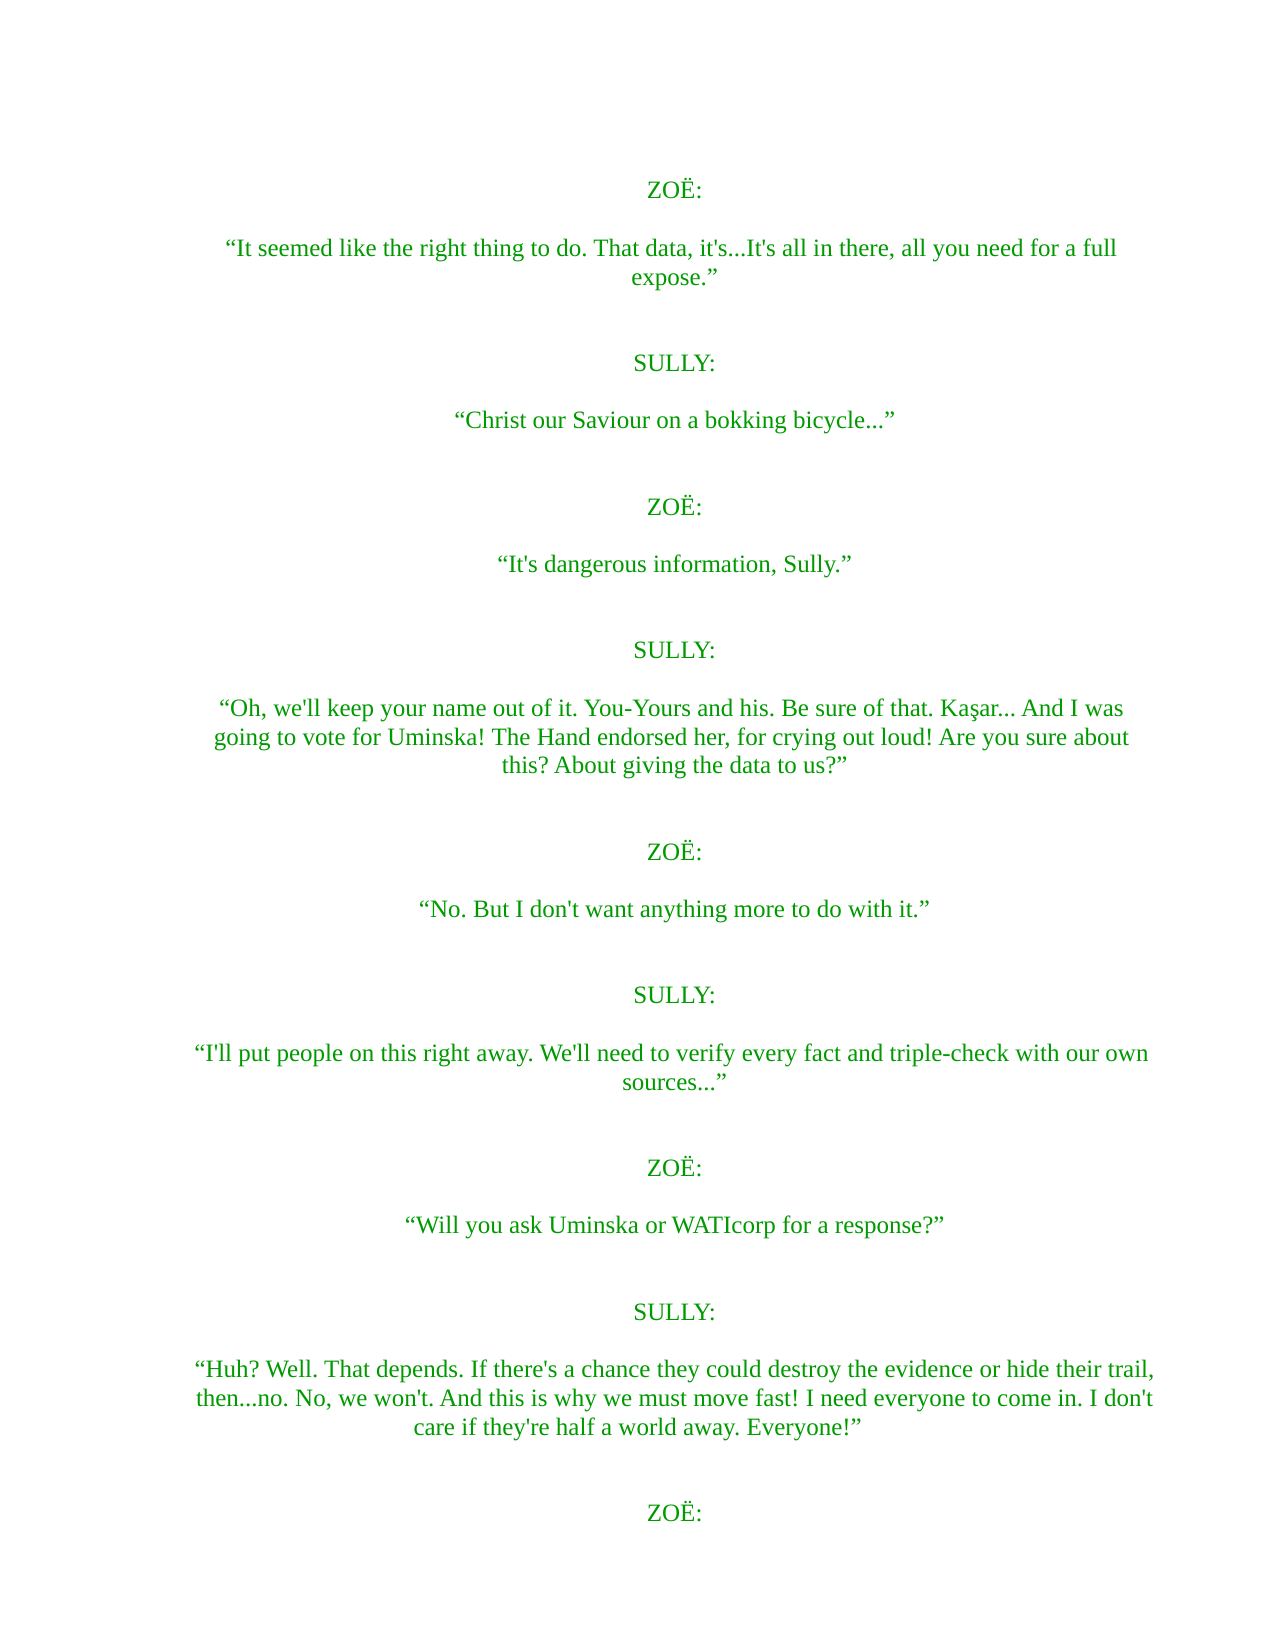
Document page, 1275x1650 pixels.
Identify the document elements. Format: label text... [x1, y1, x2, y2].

text ZOË: [118, 492, 1157, 521]
text SULLY: [118, 636, 1157, 664]
text ZOË: [118, 1498, 1157, 1527]
text “Oh, we'll keep your name out of it. You-Yours and his. Be sure of that. Kaşar... And I was going to vote for Uminska! The Hand endorsed her, for crying out loud! Are you sure about this? About giving the data to us?” [118, 693, 1157, 779]
text SULLY: [118, 348, 1157, 377]
text “Will you ask Uminska or WATIcorp for a response?” [118, 1211, 1157, 1239]
text “It seemed like the right thing to do. That data, it's...It's all in there, all you need for a full expose.” [118, 233, 1157, 291]
text ZOË: [118, 176, 1157, 204]
text “Christ our Saviour on a bokking bicycle...” [118, 406, 1157, 434]
text “No. But I don't want anything more to do with it.” [118, 894, 1157, 923]
text “It's dangerous information, Sully.” [118, 549, 1157, 578]
text “Huh? Well. That depends. If there's a chance they could destroy the evidence or hide their trail, then...no. No, we won't. And this is why we must move fast! I need everyone to come in. I don't care if they're half a world away. Everyone!” [118, 1354, 1157, 1441]
text ZOË: [118, 837, 1157, 866]
text SULLY: [118, 1297, 1157, 1354]
text ZOË: [118, 1153, 1157, 1182]
text “I'll put people on this right away. We'll need to verify every fact and triple-check with our own sources...” [118, 1038, 1157, 1096]
text SULLY: [118, 981, 1157, 1009]
